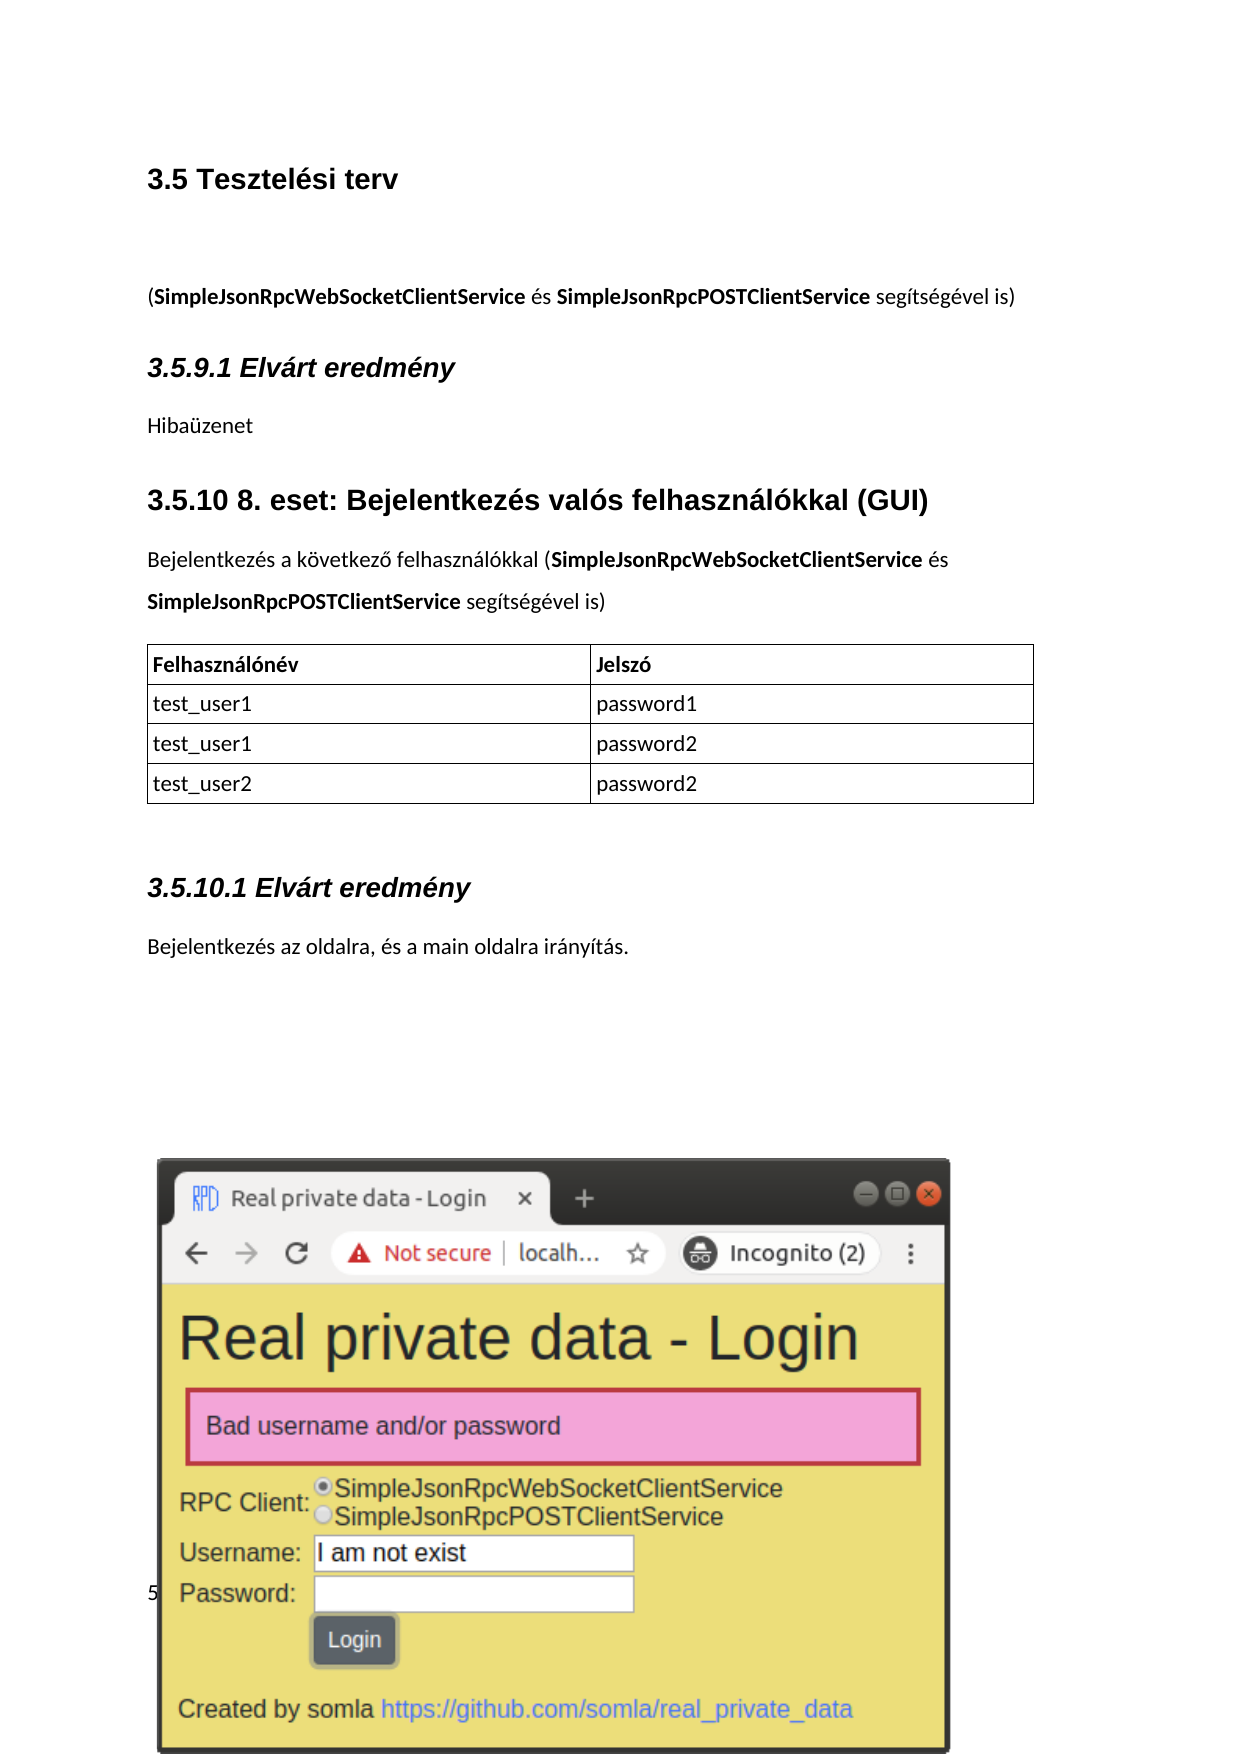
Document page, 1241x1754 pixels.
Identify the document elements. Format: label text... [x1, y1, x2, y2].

text Bejelentkezés a következő felhasználókkal (SimpleJsonRpcWebSocketClientService és SimpleJsonRpcPOSTClientService segítségével is) [147, 546, 1033, 616]
table_cell password2 [591, 724, 1033, 763]
picture [156, 1158, 951, 1754]
table_cell test_user1 [148, 685, 590, 723]
table_cell test_user2 [148, 764, 590, 802]
table_cell test_user1 [148, 724, 590, 763]
table_header Felhasználónév [148, 645, 590, 684]
text Bejelentkezés az oldalra, és a main oldalra irányítás. [147, 932, 1033, 960]
table_header Jelszó [591, 645, 1033, 684]
table_cell password1 [591, 685, 1033, 723]
table_cell password2 [591, 764, 1033, 802]
subtitle Elvárt eredmény [147, 351, 1033, 383]
text Hibaüzenet [147, 411, 1033, 439]
subtitle 8. eset: Bejelentkezés valós felhasználókkal (GUI) [147, 482, 1033, 516]
text (SimpleJsonRpcWebSocketClientService és SimpleJsonRpcPOSTClientService segítségével is) [147, 282, 1033, 310]
subtitle Elvárt eredmény [147, 872, 1033, 903]
